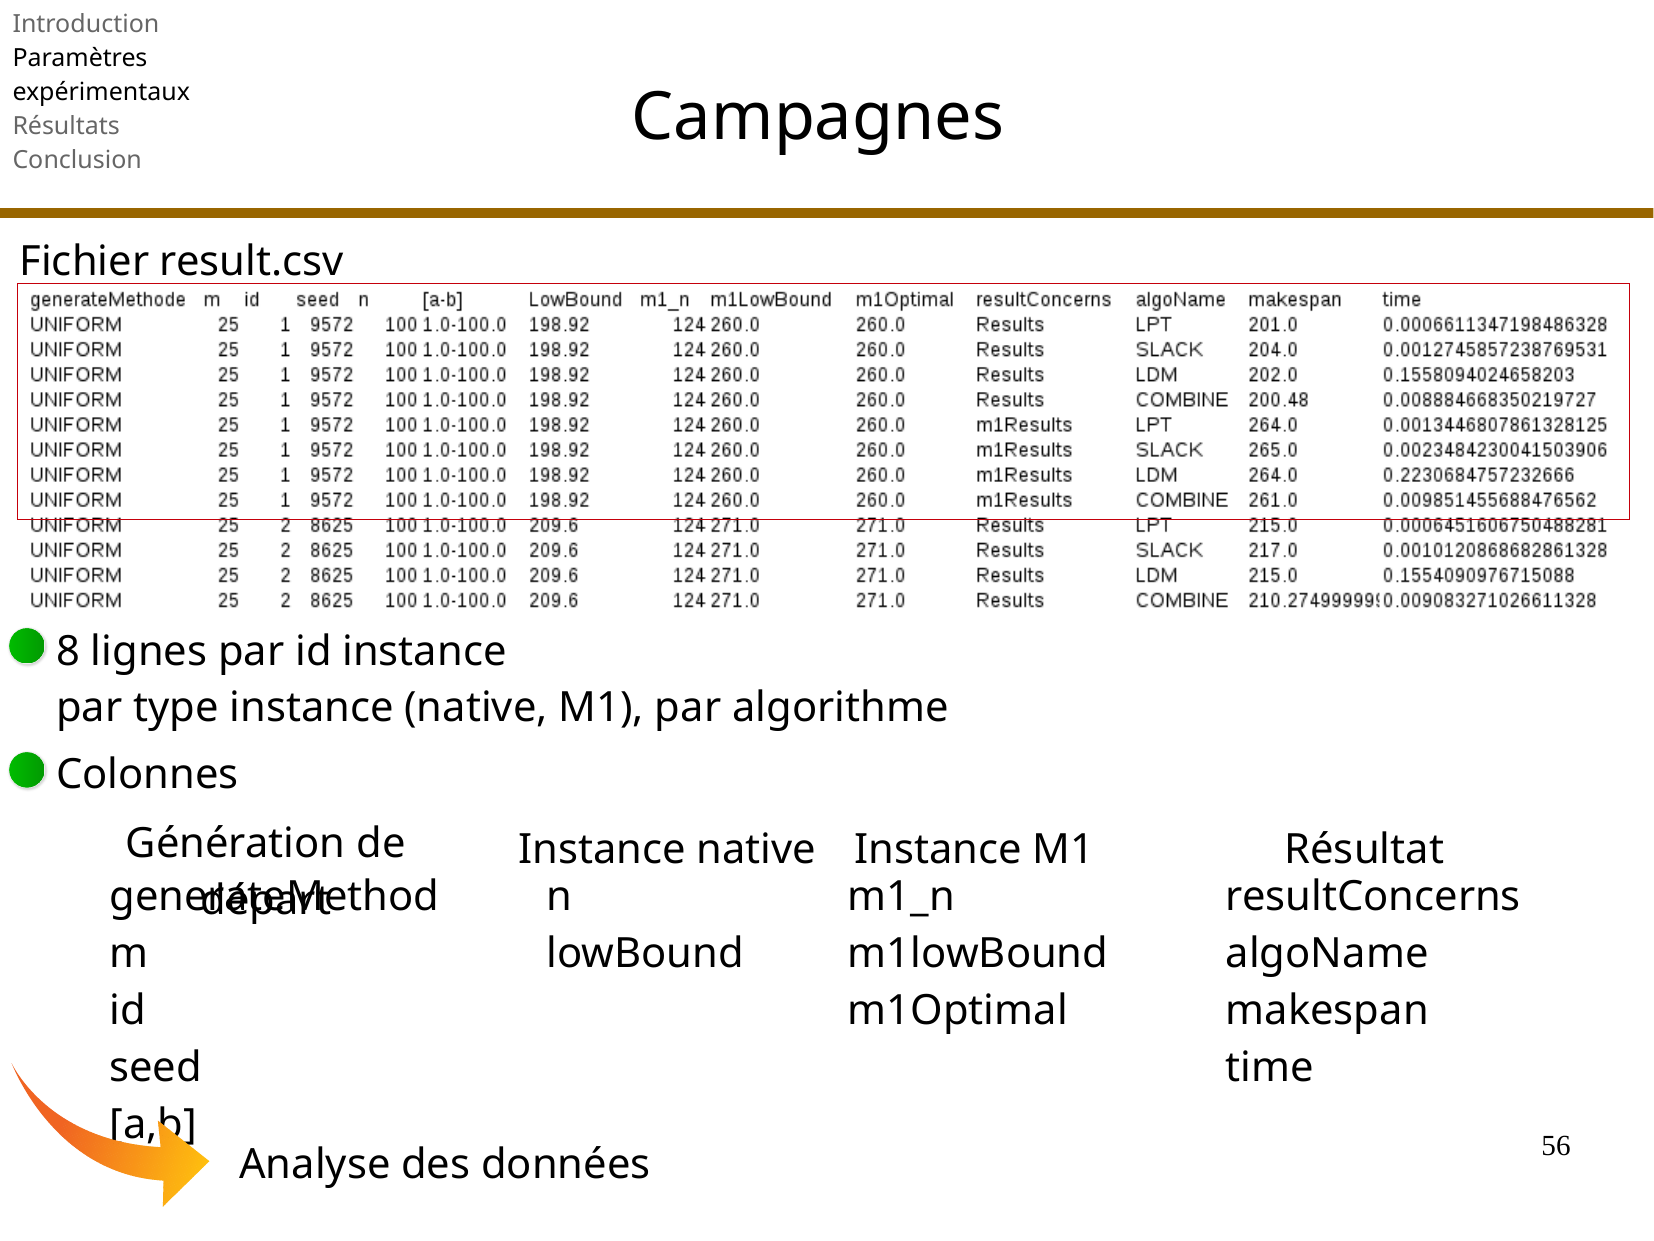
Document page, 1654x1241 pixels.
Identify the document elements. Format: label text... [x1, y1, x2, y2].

text_box Analyse des données [224, 1126, 1548, 1190]
text_box generateMethod m id seed [a,b] [94, 858, 497, 1112]
title Campagnes [82, 43, 1571, 184]
picture [6, 999, 220, 1241]
picture [6, 750, 41, 792]
text_box Instance M1 [809, 810, 1140, 874]
text_box n lowBound [531, 874, 832, 969]
text_box Introduction Paramètres expérimentaux Résultats Conclusion [0, 0, 347, 128]
text_box resultConcerns algoName makespan time [1210, 858, 1613, 1065]
picture [27, 286, 1629, 519]
picture [6, 286, 1644, 668]
text_box 8 lignes par id instance par type instance (native, M1), par algorithme [41, 612, 1619, 724]
text_box Instance native [502, 810, 809, 874]
text_box Génération de départ [47, 805, 485, 868]
text_box Colonnes [41, 736, 1619, 800]
text_box m1_n m1lowBound m1Optimal [832, 858, 1210, 1017]
text_box Fichier result.csv [4, 223, 922, 286]
text_box Résultat [1198, 810, 1530, 874]
